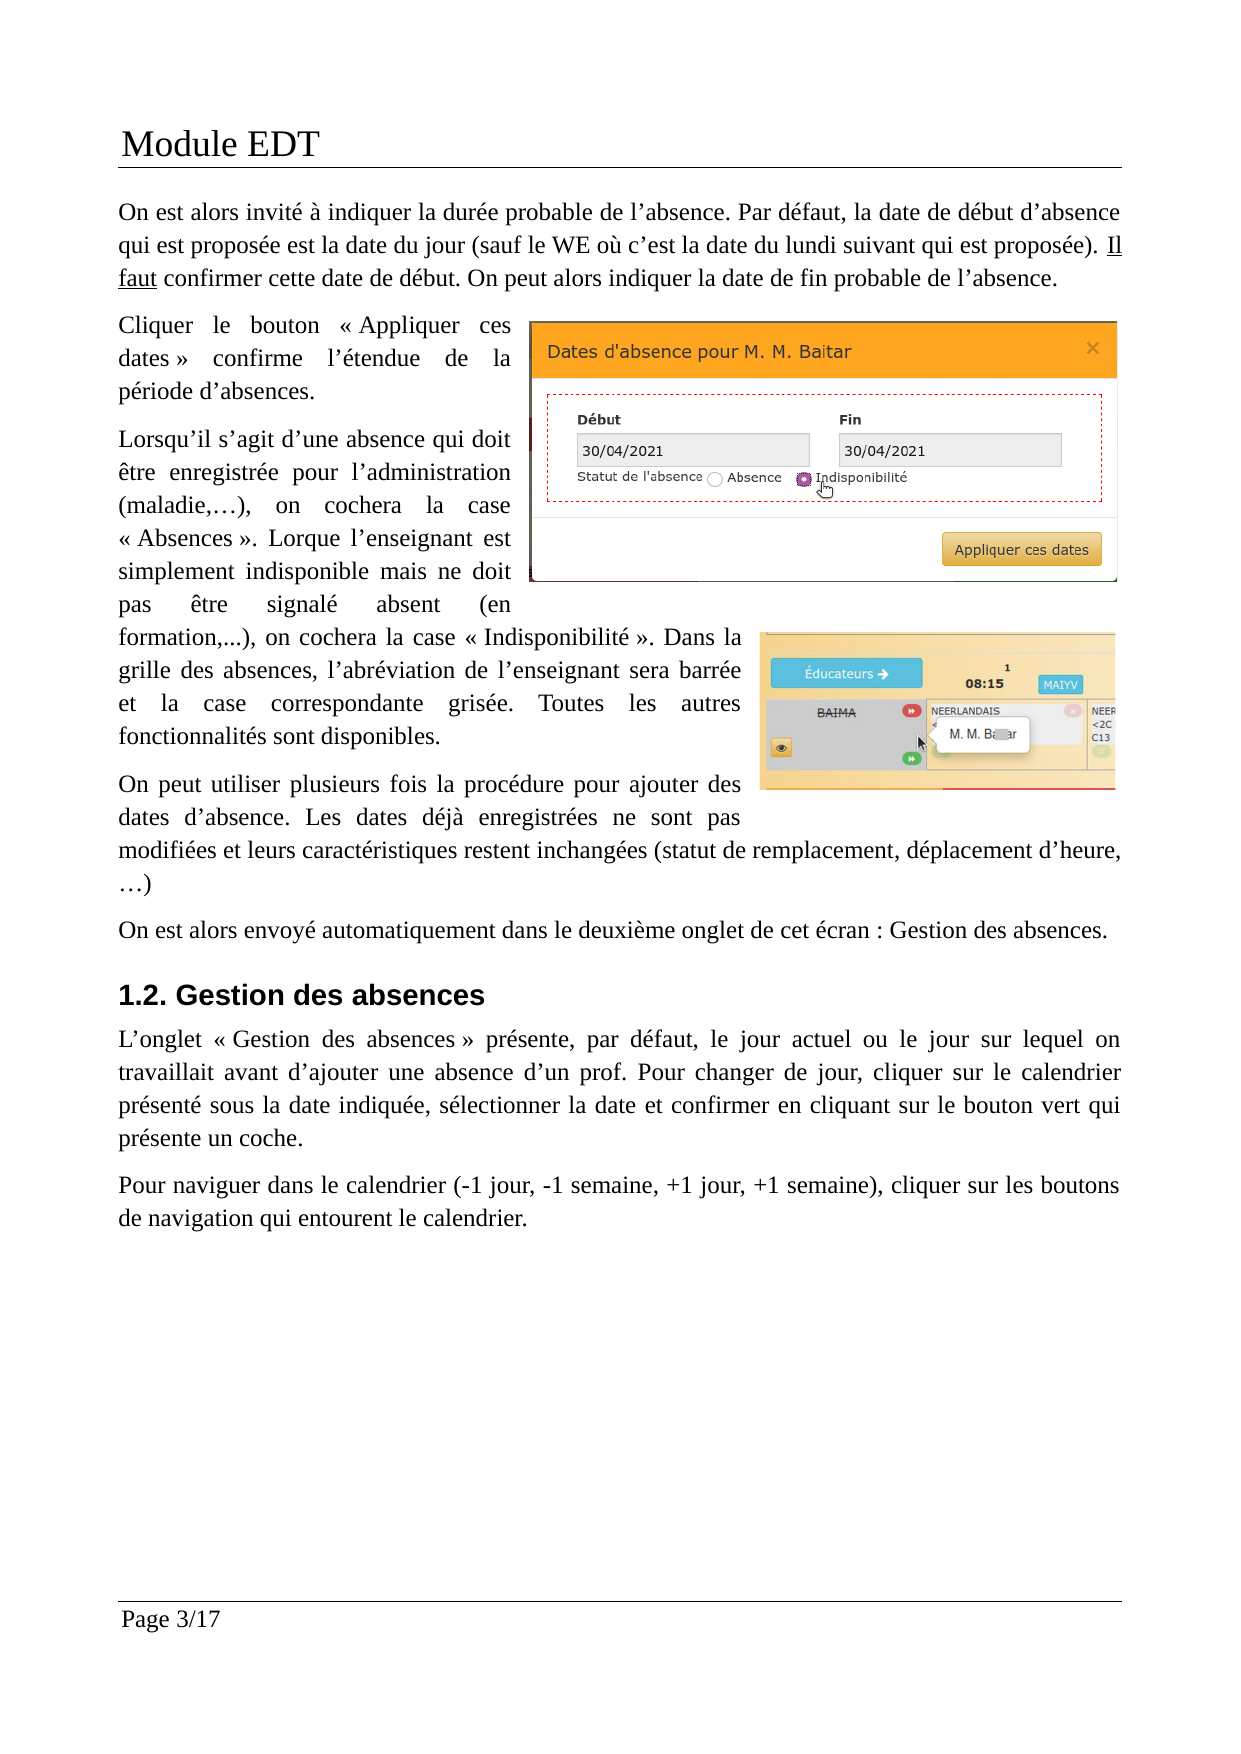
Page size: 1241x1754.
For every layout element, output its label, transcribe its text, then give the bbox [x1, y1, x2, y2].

text L’onglet « Gestion des absences » présente, par défaut, le jour actuel ou le jour sur lequel on travaillait avant d’ajouter une absence d’un prof. Pour changer de jour, cliquer sur le calendrier présenté sous la date indiquée, sélectionner la date et confirmer en cliquant sur le bouton vert qui présente un coche. [118, 1024, 1122, 1152]
text On est alors invité à indiquer la durée probable de l’absence. Par défaut, la date de début d’absence qui est proposée est la date du jour (sauf le WE où c’est la date du lundi suivant qui est proposée). Il faut confirmer cette date de début. On peut alors indiquer la date de fin probable de l’absence. [118, 197, 1122, 291]
text Lorsqu’il s’agit d’une absence qui doit être enregistrée pour l’administration (maladie,…), on cochera la case « Absences ». Lorque l’enseignant est simplement indisponible mais ne doit pas être signalé absent (en formation,...), on cochera la case « Indisponibilité ». Dans la grille des absences, l’abréviation de l’enseignant sera barrée et la case correspondante grisée. Toutes les autres fonctionnalités sont disponibles. [118, 424, 1122, 750]
picture [529, 321, 1118, 582]
subtitle Gestion des absences [118, 978, 1122, 1011]
text Pour naviguer dans le calendrier (-1 jour, -1 semaine, +1 jour, +1 semaine), cliquer sur les boutons de navigation qui entourent le calendrier. [118, 1171, 1122, 1232]
text On est alors envoyé automatiquement dans le deuxième onglet de cet écran : Gestion des absences. [118, 915, 1122, 944]
picture [759, 632, 1116, 790]
text Cliquer le bouton « Appliquer ces dates » confirme l’étendue de la période d’absences. [118, 310, 1122, 405]
text On peut utiliser plusieurs fois la procédure pour ajouter des dates d’absence. Les dates déjà enregistrées ne sont pas modifiées et leurs caractéristiques restent inchangées (statut de remplacement, déplacement d’heure,…) [118, 769, 1122, 897]
